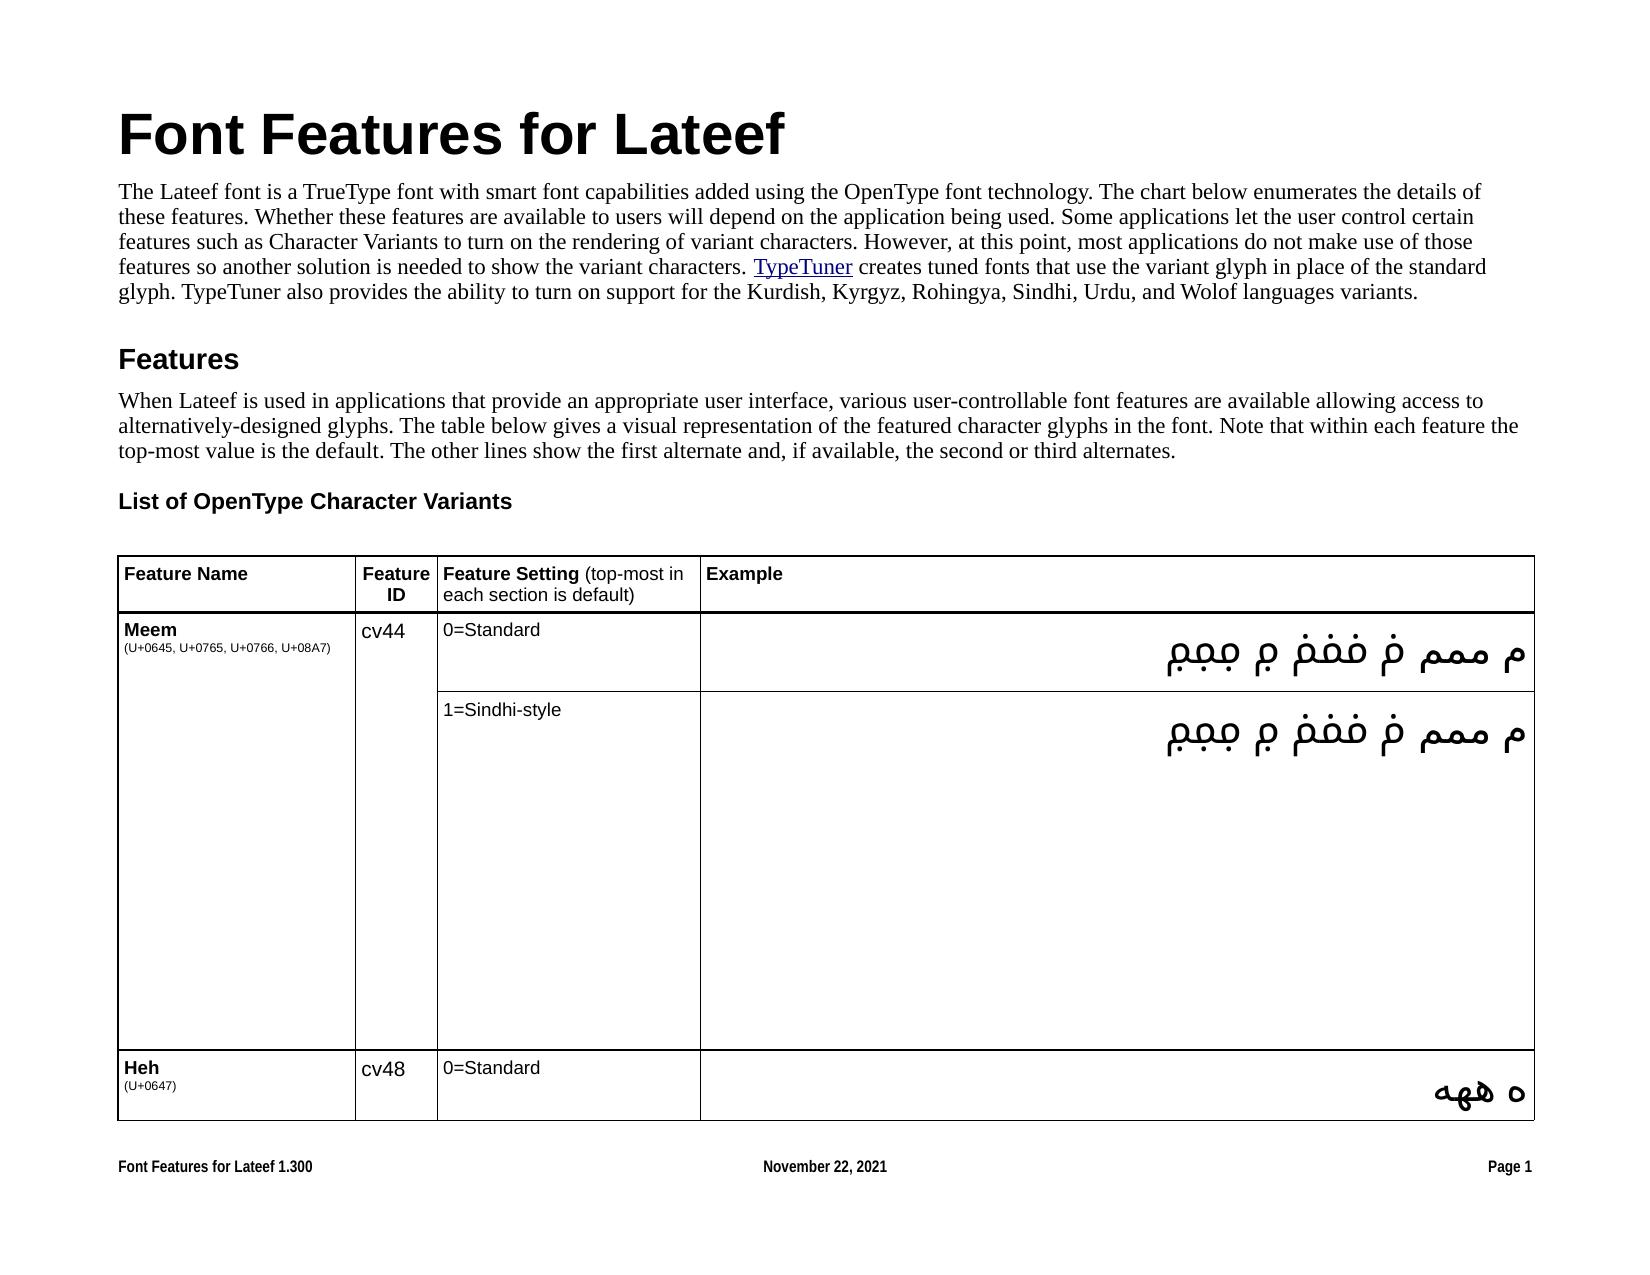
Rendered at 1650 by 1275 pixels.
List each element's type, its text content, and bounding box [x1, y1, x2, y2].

table_header Feature ID [356, 557, 437, 611]
table_cell ه ههه [701, 1051, 1534, 1119]
table_cell 1=Sindhi-style [438, 692, 700, 1049]
table_header Feature Name [119, 557, 355, 611]
table_header Example [701, 557, 1534, 611]
table_cell Heh (U+0647) [119, 1051, 355, 1119]
table_cell cv48 [356, 1051, 437, 1119]
table_cell 0=Standard [438, 1051, 700, 1119]
text The Lateef font is a TrueType font with smart font capabilities added using the OpenType font technology. The chart below enumerates the details of these features. Whether these features are available to users will depend on the application being used. Some applications let the user control certain features such as Character Variants to turn on the rendering of variant characters. However, at this point, most applications do not make use of those features so another solution is needed to show the variant characters. TypeTuner creates tuned fonts that use the variant glyph in place of the standard glyph. TypeTuner also provides the ability to turn on support for the Kurdish, Kyrgyz, Rohingya, Sindhi, Urdu, and Wolof languages variants. [118, 179, 1532, 304]
table_cell Meem (U+0645, U+0765, U+0766, U+08A7) [119, 614, 355, 1049]
table_cell 0=Standard [438, 614, 700, 691]
table_cell م ممم ݥ ݥݥݥ ݦ ݦݦݦ [701, 692, 1534, 1049]
subtitle Features [118, 342, 1532, 376]
table_header Feature Setting (top-most in each section is default) [438, 557, 700, 611]
table_cell م ممم ݥ ݥݥݥ ݦ ݦݦݦ [701, 614, 1534, 691]
title Font Features for Lateef [118, 100, 1532, 167]
subtitle List of OpenType Character Variants [118, 488, 1532, 514]
text When Lateef is used in applications that provide an appropriate user interface, various user-controllable font features are available allowing access to alternatively-designed glyphs. The table below gives a visual representation of the featured character glyphs in the font. Note that within each feature the top-most value is the default. The other lines show the first alternate and, if available, the second or third alternates. [118, 388, 1532, 463]
table_cell cv44 [356, 614, 437, 1049]
